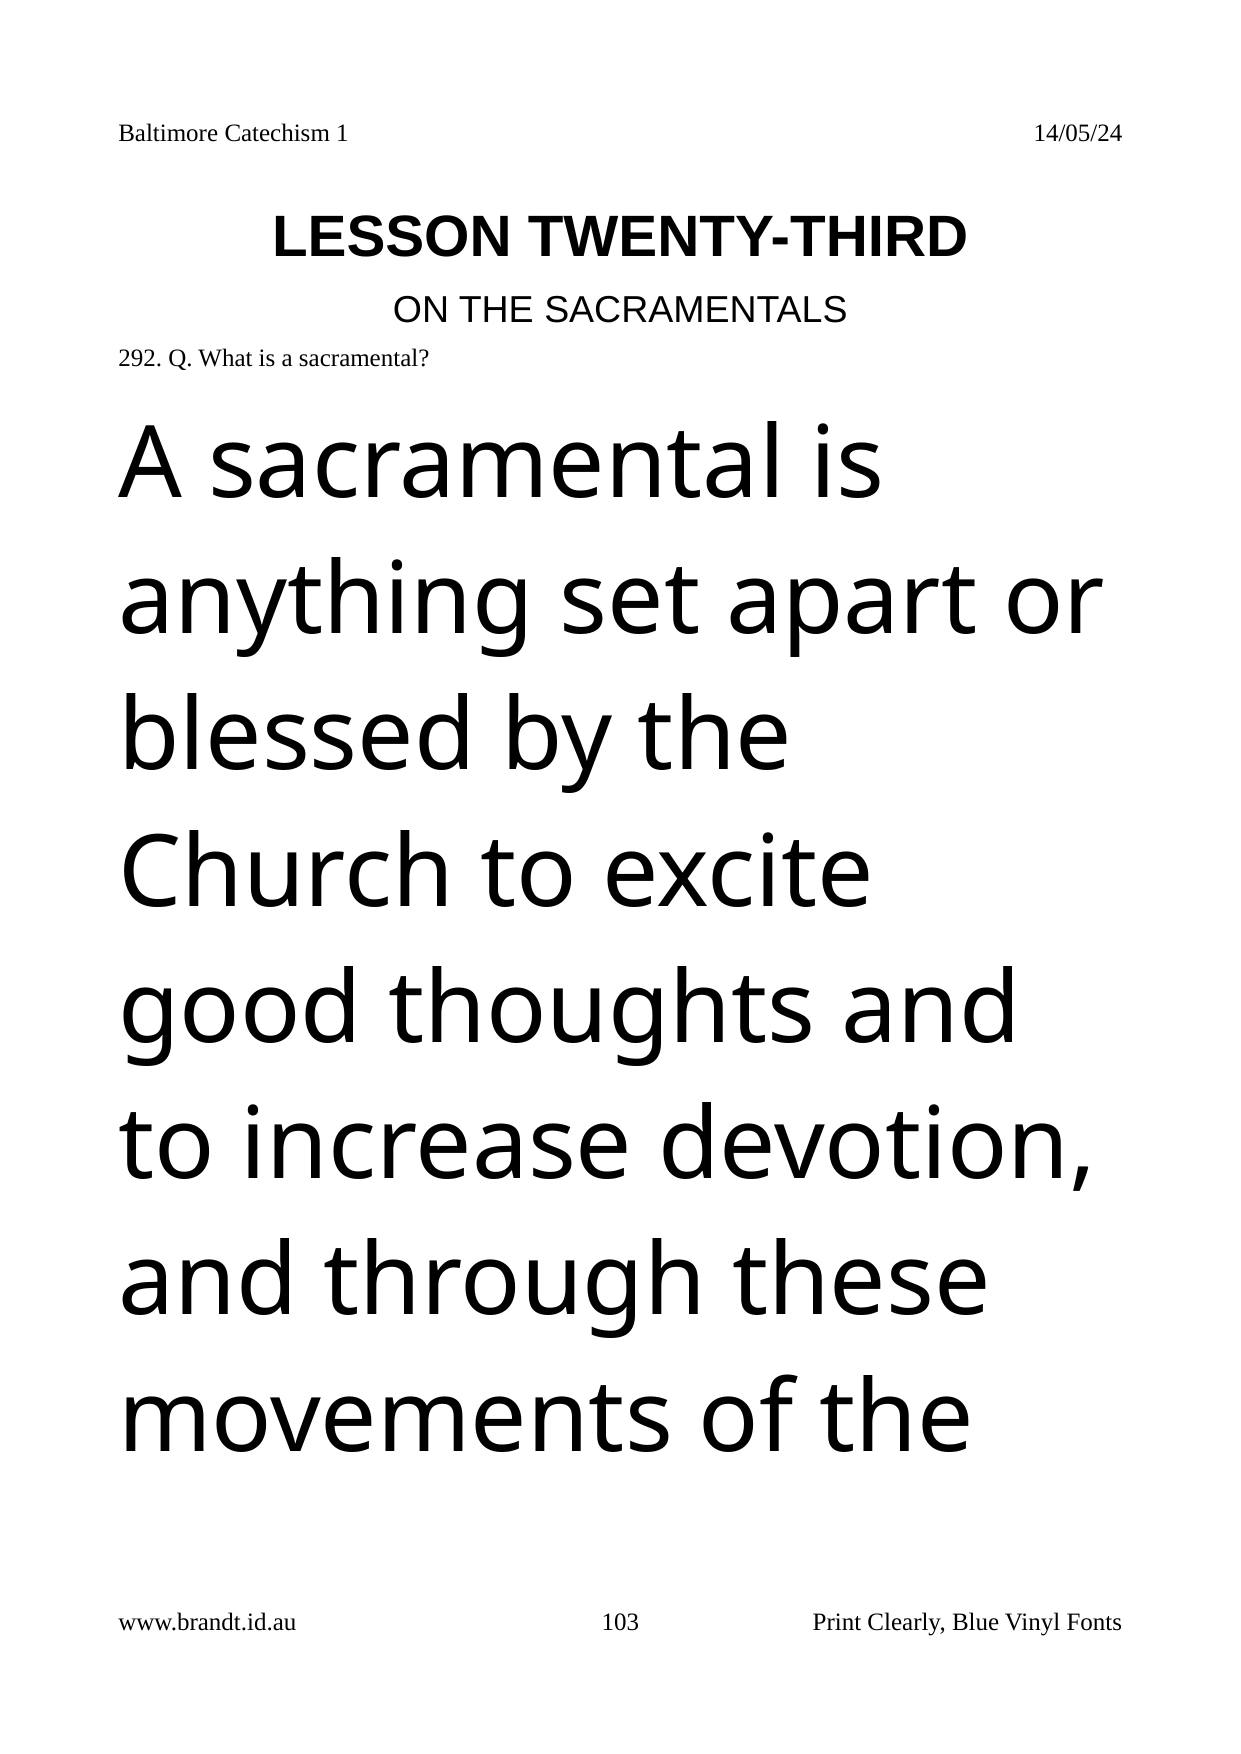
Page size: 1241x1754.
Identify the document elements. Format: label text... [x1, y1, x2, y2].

subtitle ON THE SACRAMENTALS [118, 287, 1122, 330]
title LESSON TWENTY-THIRD [118, 201, 1122, 268]
text A sacramental is anything set apart or blessed by the Church to excite good thoughts and to increase devotion, and through these movements of the [118, 390, 1122, 1480]
text 292. Q. What is a sacramental? [118, 343, 1122, 372]
